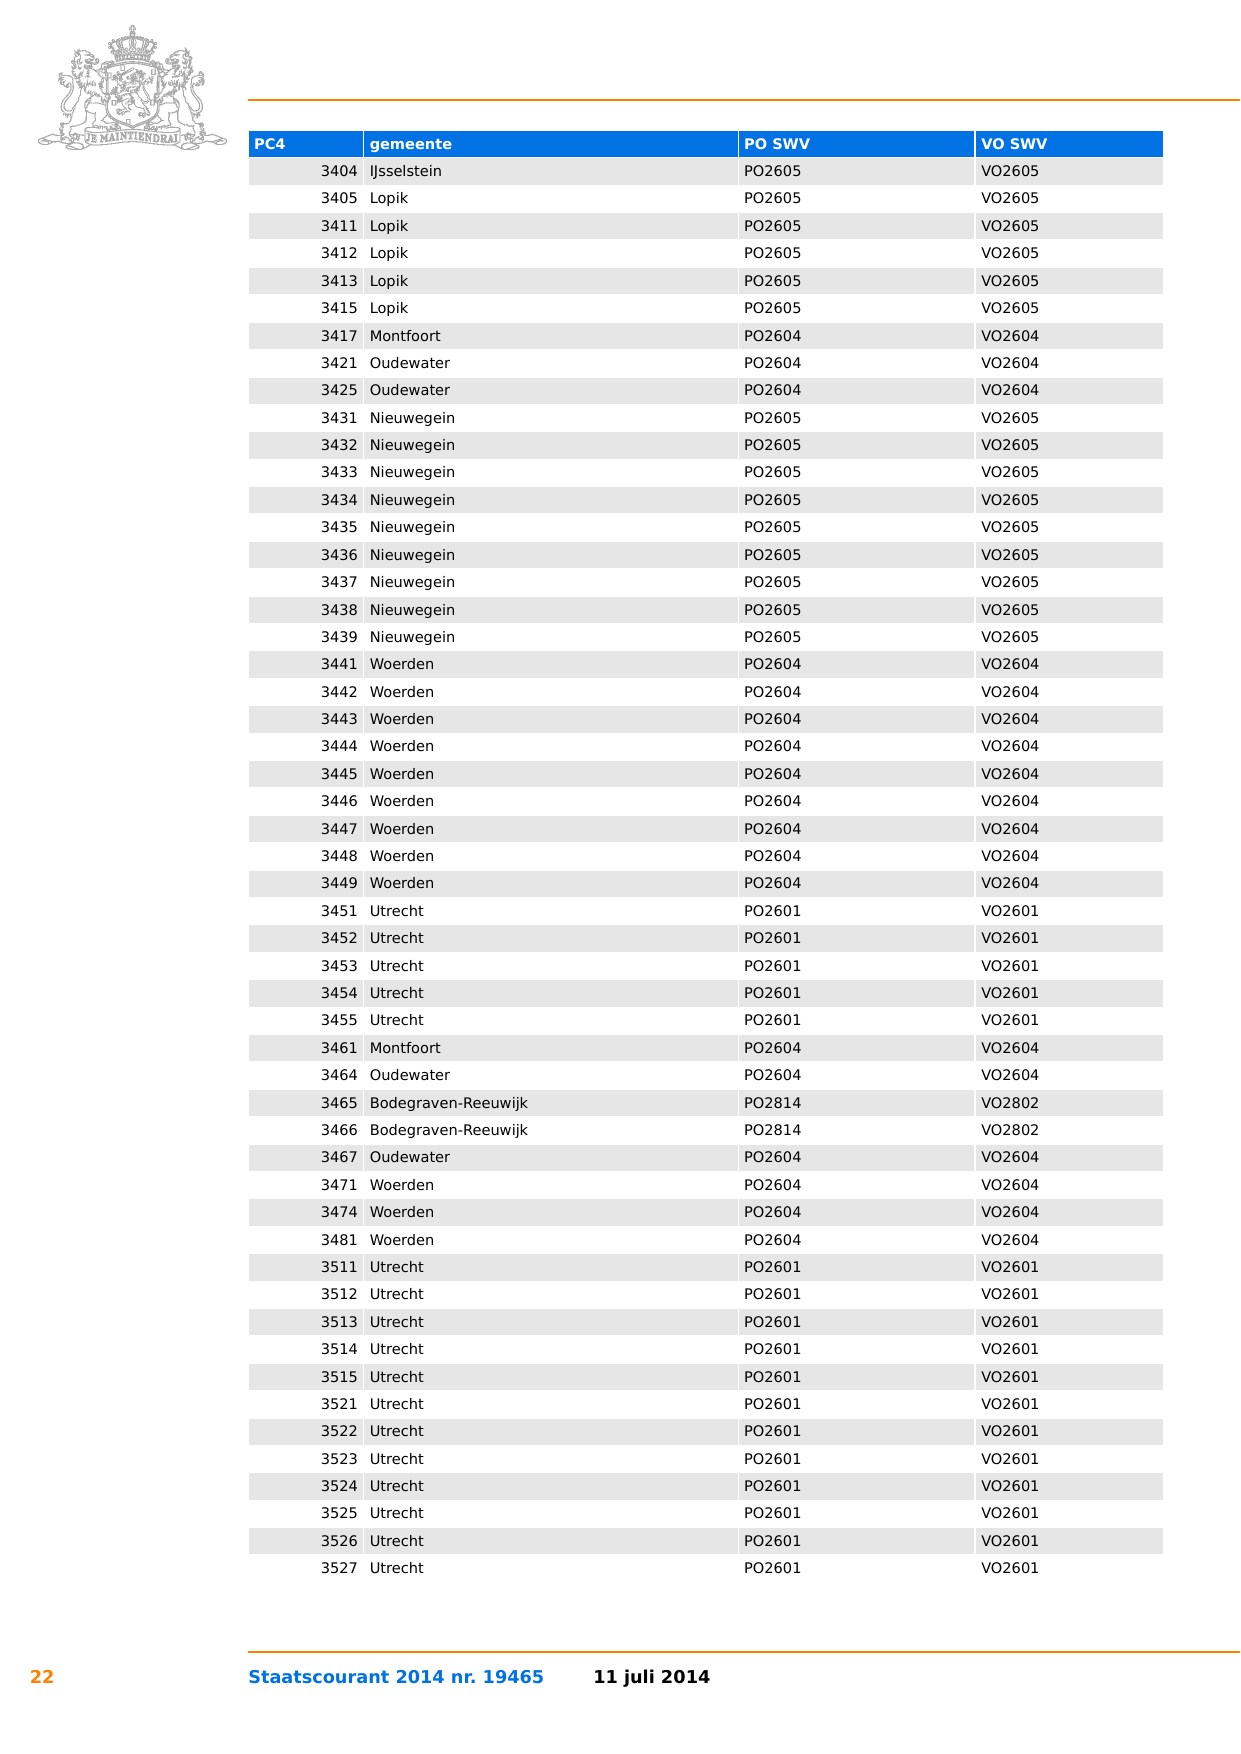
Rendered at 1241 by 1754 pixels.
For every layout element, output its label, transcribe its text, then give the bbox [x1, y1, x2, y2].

table_cell Utrecht [364, 1556, 738, 1582]
table_cell 3449 [249, 871, 363, 897]
table_cell 3524 [249, 1473, 363, 1500]
table_cell 3525 [249, 1501, 363, 1527]
table_cell 3454 [249, 980, 363, 1007]
table_cell PO2601 [739, 1501, 974, 1527]
table_cell 3513 [249, 1309, 363, 1335]
table_cell PO2605 [739, 432, 974, 459]
table_cell Utrecht [364, 1336, 738, 1363]
table_cell VO2605 [976, 268, 1163, 294]
table_cell PO2605 [739, 213, 974, 239]
table_cell PO2601 [739, 1419, 974, 1445]
table_cell VO2604 [976, 1035, 1163, 1061]
table_cell 3413 [249, 268, 363, 294]
table_cell Lopik [364, 241, 738, 267]
table_cell VO2604 [976, 789, 1163, 815]
table_cell Utrecht [364, 1473, 738, 1500]
table_cell PO2604 [739, 789, 974, 815]
table_cell Utrecht [364, 1501, 738, 1527]
table_cell 3442 [249, 679, 363, 705]
table_cell PO2601 [739, 898, 974, 924]
table_cell 3452 [249, 925, 363, 952]
table_cell 3421 [249, 350, 363, 376]
table_cell 3515 [249, 1364, 363, 1390]
table_cell VO2601 [976, 1556, 1163, 1582]
table_cell PO2601 [739, 1282, 974, 1308]
table_cell PO2601 [739, 1446, 974, 1472]
table_cell 3526 [249, 1528, 363, 1554]
table_cell 3415 [249, 295, 363, 322]
table_cell Woerden [364, 871, 738, 897]
table_cell VO2601 [976, 1282, 1163, 1308]
table_cell 3448 [249, 843, 363, 869]
table_cell PO2601 [739, 1254, 974, 1281]
table_cell VO2605 [976, 542, 1163, 568]
table_cell PO2604 [739, 651, 974, 678]
table_cell 3523 [249, 1446, 363, 1472]
table_cell 3443 [249, 706, 363, 733]
table_cell PO2601 [739, 953, 974, 979]
table_cell PO2604 [739, 1172, 974, 1198]
table_cell VO2605 [976, 515, 1163, 541]
table_cell VO2605 [976, 186, 1163, 212]
table_cell VO2605 [976, 569, 1163, 596]
table_cell VO2605 [976, 295, 1163, 322]
table_cell Utrecht [364, 1364, 738, 1390]
table_cell PO2601 [739, 1556, 974, 1582]
table_cell Nieuwegein [364, 624, 738, 650]
table_cell 3425 [249, 378, 363, 404]
table_cell 3467 [249, 1145, 363, 1171]
table_cell VO2601 [976, 1364, 1163, 1390]
table_cell 3439 [249, 624, 363, 650]
table_cell PO2601 [739, 1391, 974, 1417]
table_cell 3464 [249, 1063, 363, 1089]
table_cell Woerden [364, 706, 738, 733]
table_cell VO2604 [976, 1145, 1163, 1171]
table_cell PO2604 [739, 323, 974, 349]
table_cell Lopik [364, 213, 738, 239]
table_header gemeente [364, 131, 738, 157]
table_cell 3511 [249, 1254, 363, 1281]
table_cell PO2605 [739, 487, 974, 513]
table_cell VO2604 [976, 1172, 1163, 1198]
table_cell 3436 [249, 542, 363, 568]
table_cell PO2605 [739, 569, 974, 596]
table_cell Utrecht [364, 898, 738, 924]
table_cell 3527 [249, 1556, 363, 1582]
table_cell 3435 [249, 515, 363, 541]
table_cell PO2605 [739, 295, 974, 322]
table_cell Nieuwegein [364, 405, 738, 431]
table_cell VO2605 [976, 460, 1163, 486]
table_cell VO2601 [976, 1446, 1163, 1472]
table_cell VO2605 [976, 213, 1163, 239]
table_cell PO2814 [739, 1117, 974, 1143]
table_cell VO2601 [976, 1391, 1163, 1417]
table_cell PO2605 [739, 241, 974, 267]
table_cell Utrecht [364, 925, 738, 952]
table_cell VO2604 [976, 378, 1163, 404]
table_cell 3474 [249, 1199, 363, 1226]
table_cell 3522 [249, 1419, 363, 1445]
table_cell PO2601 [739, 1336, 974, 1363]
table_cell PO2605 [739, 624, 974, 650]
table_cell PO2814 [739, 1090, 974, 1116]
table_cell VO2802 [976, 1117, 1163, 1143]
table_cell PO2601 [739, 1364, 974, 1390]
table_cell 3444 [249, 734, 363, 760]
table_cell PO2604 [739, 1063, 974, 1089]
table_cell 3446 [249, 789, 363, 815]
table_cell 3453 [249, 953, 363, 979]
table_cell PO2604 [739, 843, 974, 869]
table_cell Lopik [364, 186, 738, 212]
table_cell VO2605 [976, 432, 1163, 459]
table_cell Nieuwegein [364, 569, 738, 596]
table_cell Woerden [364, 843, 738, 869]
table_cell PO2604 [739, 816, 974, 842]
table_cell PO2605 [739, 597, 974, 623]
table_cell VO2802 [976, 1090, 1163, 1116]
table_cell VO2604 [976, 323, 1163, 349]
table_cell VO2604 [976, 734, 1163, 760]
table_cell Utrecht [364, 1008, 738, 1034]
table_cell Woerden [364, 1227, 738, 1253]
table_cell PO2604 [739, 871, 974, 897]
table_cell Lopik [364, 268, 738, 294]
table_cell 3512 [249, 1282, 363, 1308]
table_cell Nieuwegein [364, 515, 738, 541]
table_cell Nieuwegein [364, 432, 738, 459]
table_cell 3461 [249, 1035, 363, 1061]
table_cell Woerden [364, 679, 738, 705]
table_cell VO2604 [976, 350, 1163, 376]
table_cell PO2605 [739, 405, 974, 431]
table_cell PO2604 [739, 378, 974, 404]
table_cell Utrecht [364, 1391, 738, 1417]
table_cell PO2601 [739, 1528, 974, 1554]
table_cell VO2605 [976, 241, 1163, 267]
table_cell Lopik [364, 295, 738, 322]
table_cell VO2601 [976, 925, 1163, 952]
table_cell VO2604 [976, 706, 1163, 733]
table_cell 3514 [249, 1336, 363, 1363]
table_cell VO2601 [976, 1309, 1163, 1335]
table_cell PO2605 [739, 268, 974, 294]
table_cell 3412 [249, 241, 363, 267]
table_cell PO2601 [739, 925, 974, 952]
table_cell VO2605 [976, 487, 1163, 513]
table_cell Oudewater [364, 350, 738, 376]
table_cell Woerden [364, 761, 738, 787]
table_cell 3404 [249, 158, 363, 185]
table_cell PO2605 [739, 542, 974, 568]
table_cell Utrecht [364, 953, 738, 979]
table_cell Woerden [364, 1199, 738, 1226]
table_cell 3417 [249, 323, 363, 349]
table_cell VO2605 [976, 158, 1163, 185]
table_cell 3521 [249, 1391, 363, 1417]
table_cell PO2605 [739, 515, 974, 541]
table_cell VO2604 [976, 651, 1163, 678]
table_cell VO2601 [976, 1336, 1163, 1363]
table_cell Oudewater [364, 378, 738, 404]
table_cell VO2601 [976, 1008, 1163, 1034]
table_cell PO2604 [739, 679, 974, 705]
table_cell 3437 [249, 569, 363, 596]
table_cell Nieuwegein [364, 542, 738, 568]
table_cell Oudewater [364, 1145, 738, 1171]
table_cell Woerden [364, 789, 738, 815]
table_cell Utrecht [364, 1528, 738, 1554]
table_cell Utrecht [364, 1309, 738, 1335]
table_cell 3434 [249, 487, 363, 513]
table_cell Montfoort [364, 323, 738, 349]
table_cell VO2605 [976, 405, 1163, 431]
table_cell 3481 [249, 1227, 363, 1253]
table_cell VO2604 [976, 1063, 1163, 1089]
table_cell 3466 [249, 1117, 363, 1143]
table_cell PO2605 [739, 460, 974, 486]
table_cell VO2601 [976, 898, 1163, 924]
table_cell VO2601 [976, 1254, 1163, 1281]
table_cell VO2601 [976, 1528, 1163, 1554]
table_cell VO2604 [976, 1199, 1163, 1226]
table_cell VO2604 [976, 679, 1163, 705]
table_cell 3465 [249, 1090, 363, 1116]
table_cell 3411 [249, 213, 363, 239]
table_cell VO2601 [976, 980, 1163, 1007]
table_cell PO2604 [739, 1145, 974, 1171]
table_cell 3405 [249, 186, 363, 212]
table_cell Woerden [364, 816, 738, 842]
table_cell Utrecht [364, 1254, 738, 1281]
table_cell Montfoort [364, 1035, 738, 1061]
table_cell Oudewater [364, 1063, 738, 1089]
table_cell Bodegraven-Reeuwijk [364, 1090, 738, 1116]
table_cell 3445 [249, 761, 363, 787]
table_cell IJsselstein [364, 158, 738, 185]
table_cell 3433 [249, 460, 363, 486]
table_cell VO2601 [976, 953, 1163, 979]
table_cell PO2604 [739, 734, 974, 760]
table_cell PO2605 [739, 186, 974, 212]
table_cell VO2604 [976, 1227, 1163, 1253]
table_header VO SWV [976, 131, 1163, 157]
table_cell Utrecht [364, 1446, 738, 1472]
table_cell PO2604 [739, 1035, 974, 1061]
table_cell Woerden [364, 734, 738, 760]
table_cell PO2605 [739, 158, 974, 185]
table_cell PO2601 [739, 980, 974, 1007]
table_cell PO2604 [739, 1227, 974, 1253]
table_cell Woerden [364, 651, 738, 678]
table_cell VO2604 [976, 761, 1163, 787]
table_cell Nieuwegein [364, 487, 738, 513]
table_cell VO2601 [976, 1419, 1163, 1445]
table_cell VO2604 [976, 871, 1163, 897]
table_cell 3432 [249, 432, 363, 459]
table_header PO SWV [739, 131, 974, 157]
table_cell 3441 [249, 651, 363, 678]
table_cell VO2601 [976, 1473, 1163, 1500]
table_cell 3455 [249, 1008, 363, 1034]
table_cell VO2605 [976, 597, 1163, 623]
table_cell PO2601 [739, 1473, 974, 1500]
table_cell VO2604 [976, 843, 1163, 869]
table_cell 3451 [249, 898, 363, 924]
picture [38, 25, 227, 150]
table_cell VO2604 [976, 816, 1163, 842]
table_cell PO2601 [739, 1309, 974, 1335]
table_cell PO2604 [739, 350, 974, 376]
table_cell Bodegraven-Reeuwijk [364, 1117, 738, 1143]
table_cell PO2604 [739, 706, 974, 733]
table_cell 3471 [249, 1172, 363, 1198]
table_cell Utrecht [364, 980, 738, 1007]
table_cell Nieuwegein [364, 597, 738, 623]
table_header PC4 [249, 131, 363, 157]
table_cell Nieuwegein [364, 460, 738, 486]
table_cell PO2604 [739, 761, 974, 787]
table_cell Utrecht [364, 1419, 738, 1445]
table_cell VO2601 [976, 1501, 1163, 1527]
table_cell VO2605 [976, 624, 1163, 650]
table_cell 3431 [249, 405, 363, 431]
table_cell 3438 [249, 597, 363, 623]
table_cell 3447 [249, 816, 363, 842]
table_cell Woerden [364, 1172, 738, 1198]
table_cell PO2604 [739, 1199, 974, 1226]
table_cell PO2601 [739, 1008, 974, 1034]
table_cell Utrecht [364, 1282, 738, 1308]
